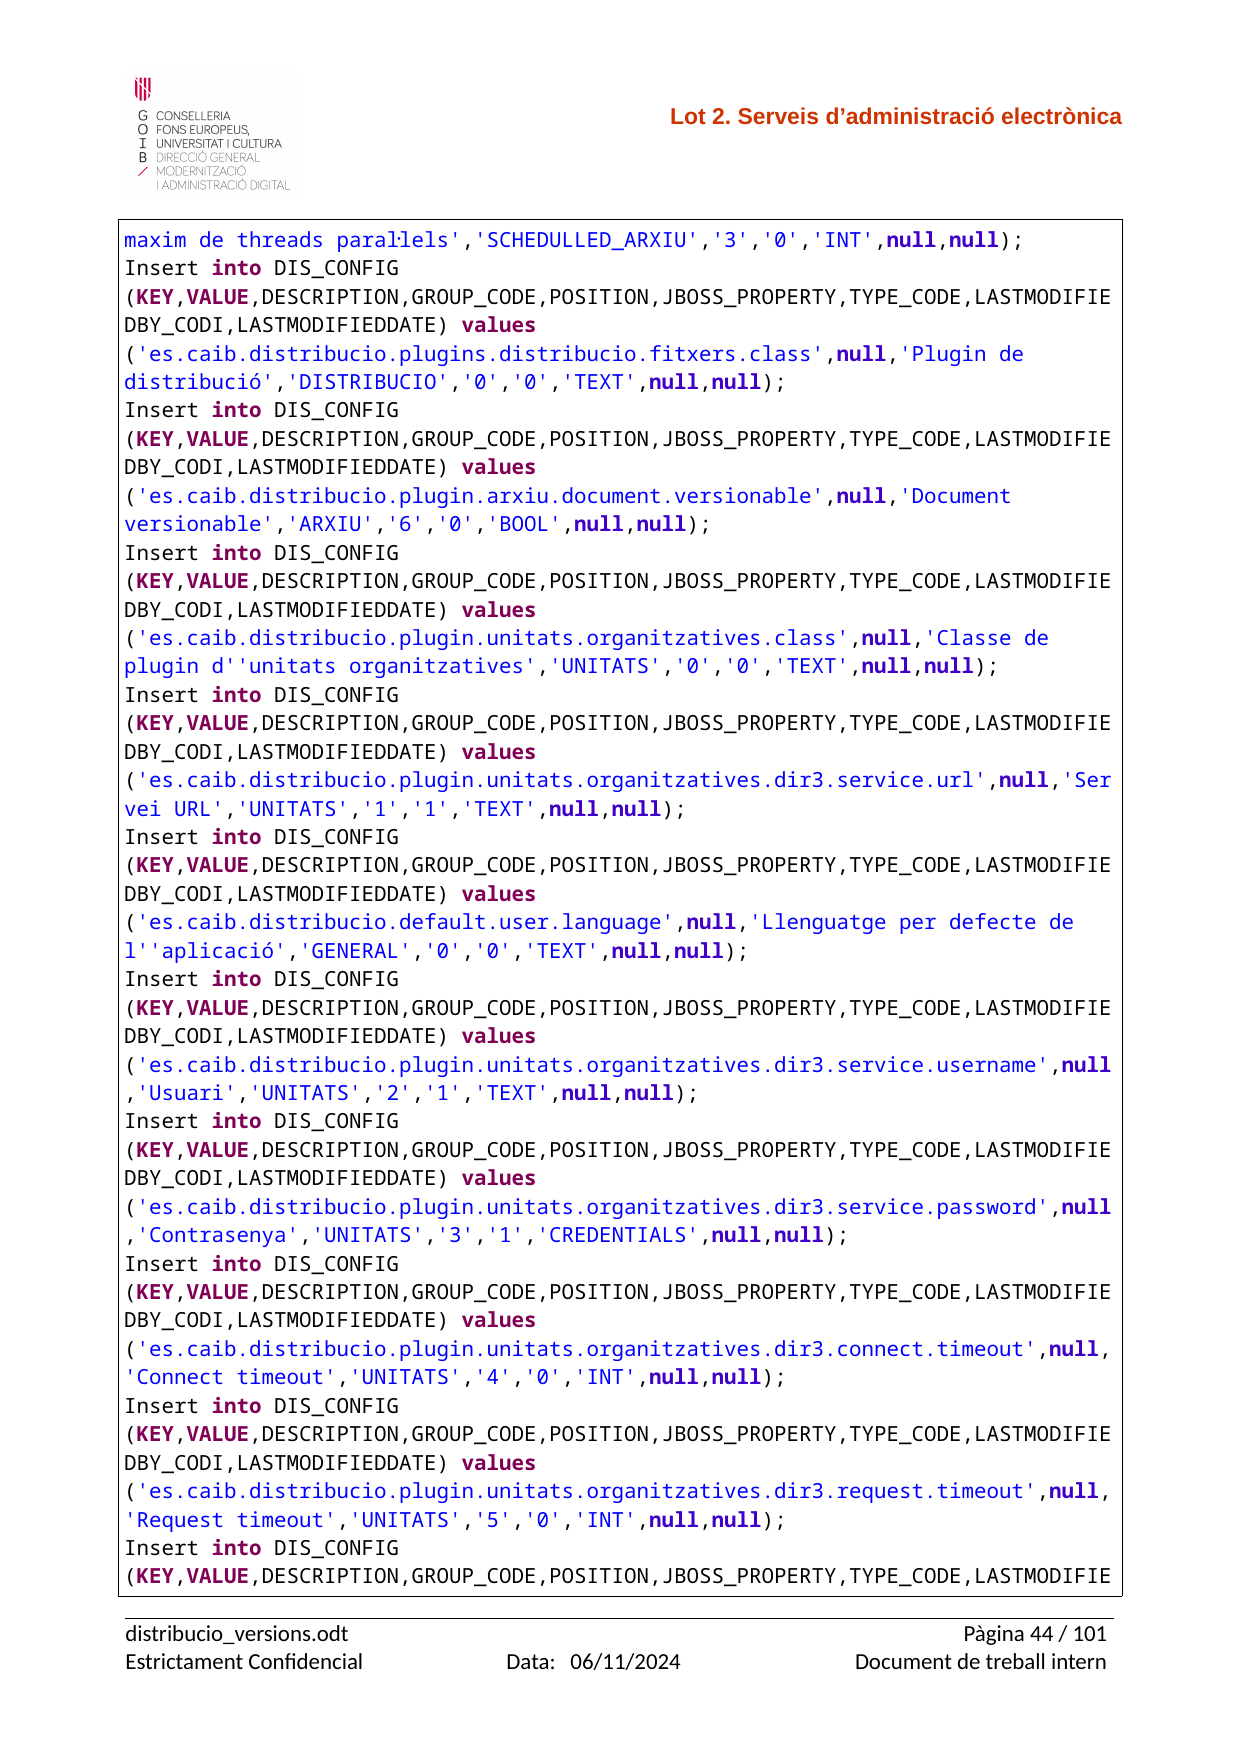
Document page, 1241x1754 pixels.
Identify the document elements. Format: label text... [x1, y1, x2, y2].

picture [126, 70, 299, 197]
table_header maxim de threads paral·lels','SCHEDULLED_ARXIU','3','0','INT',null,null); Insert into DIS_CONFIG (KEY,VALUE,DESCRIPTION,GROUP_CODE,POSITION,JBOSS_PROPERTY,TYPE_CODE,LASTMODIFIEDBY_CODI,LASTMODIFIEDDATE) values ('es.caib.distribucio.plugins.distribucio.fitxers.class',null,'Plugin de distribució','DISTRIBUCIO','0','0','TEXT',null,null); Insert into DIS_CONFIG (KEY,VALUE,DESCRIPTION,GROUP_CODE,POSITION,JBOSS_PROPERTY,TYPE_CODE,LASTMODIFIEDBY_CODI,LASTMODIFIEDDATE) values ('es.caib.distribucio.plugin.arxiu.document.versionable',null,'Document versionable','ARXIU','6','0','BOOL',null,null); Insert into DIS_CONFIG (KEY,VALUE,DESCRIPTION,GROUP_CODE,POSITION,JBOSS_PROPERTY,TYPE_CODE,LASTMODIFIEDBY_CODI,LASTMODIFIEDDATE) values ('es.caib.distribucio.plugin.unitats.organitzatives.class',null,'Classe de plugin d''unitats organitzatives','UNITATS','0','0','TEXT',null,null); Insert into DIS_CONFIG (KEY,VALUE,DESCRIPTION,GROUP_CODE,POSITION,JBOSS_PROPERTY,TYPE_CODE,LASTMODIFIEDBY_CODI,LASTMODIFIEDDATE) values ('es.caib.distribucio.plugin.unitats.organitzatives.dir3.service.url',null,'Servei URL','UNITATS','1','1','TEXT',null,null); Insert into DIS_CONFIG (KEY,VALUE,DESCRIPTION,GROUP_CODE,POSITION,JBOSS_PROPERTY,TYPE_CODE,LASTMODIFIEDBY_CODI,LASTMODIFIEDDATE) values ('es.caib.distribucio.default.user.language',null,'Llenguatge per defecte de l''aplicació','GENERAL','0','0','TEXT',null,null); Insert into DIS_CONFIG (KEY,VALUE,DESCRIPTION,GROUP_CODE,POSITION,JBOSS_PROPERTY,TYPE_CODE,LASTMODIFIEDBY_CODI,LASTMODIFIEDDATE) values ('es.caib.distribucio.plugin.unitats.organitzatives.dir3.service.username',null,'Usuari','UNITATS','2','1','TEXT',null,null); Insert into DIS_CONFIG (KEY,VALUE,DESCRIPTION,GROUP_CODE,POSITION,JBOSS_PROPERTY,TYPE_CODE,LASTMODIFIEDBY_CODI,LASTMODIFIEDDATE) values ('es.caib.distribucio.plugin.unitats.organitzatives.dir3.service.password',null,'Contrasenya','UNITATS','3','1','CREDENTIALS',null,null); Insert into DIS_CONFIG (KEY,VALUE,DESCRIPTION,GROUP_CODE,POSITION,JBOSS_PROPERTY,TYPE_CODE,LASTMODIFIEDBY_CODI,LASTMODIFIEDDATE) values ('es.caib.distribucio.plugin.unitats.organitzatives.dir3.connect.timeout',null,'Connect timeout','UNITATS','4','0','INT',null,null); Insert into DIS_CONFIG (KEY,VALUE,DESCRIPTION,GROUP_CODE,POSITION,JBOSS_PROPERTY,TYPE_CODE,LASTMODIFIEDBY_CODI,LASTMODIFIEDDATE) values ('es.caib.distribucio.plugin.unitats.organitzatives.dir3.request.timeout',null,'Request timeout','UNITATS','5','0','INT',null,null); Insert into DIS_CONFIG (KEY,VALUE,DESCRIPTION,GROUP_CODE,POSITION,JBOSS_PROPERTY,TYPE_CODE,LASTMODIFIE [119, 220, 1122, 1596]
